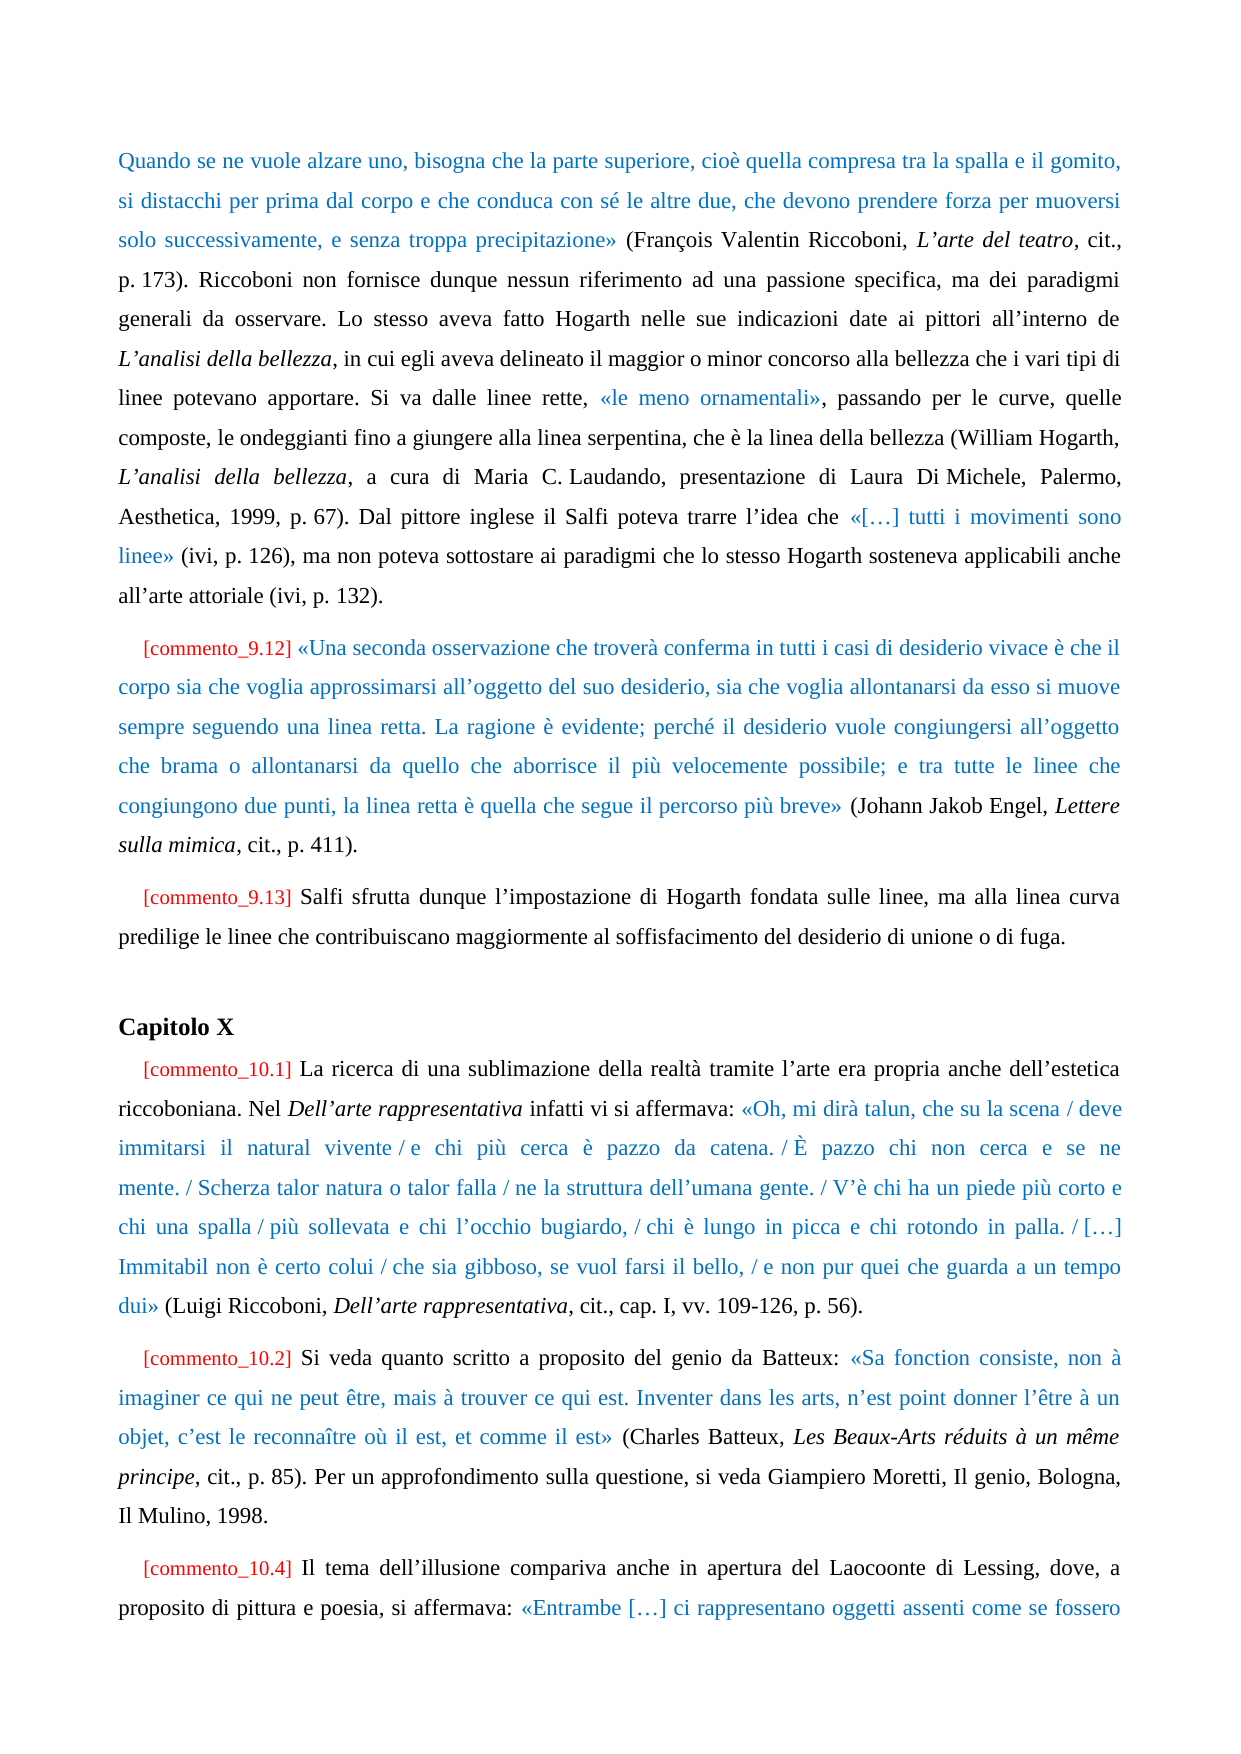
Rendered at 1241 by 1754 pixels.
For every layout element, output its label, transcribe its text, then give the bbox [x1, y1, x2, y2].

text [commento_10.4] Il tema dell’illusione compariva anche in apertura del Laocoonte di Lessing, dove, a proposito di pittura e poesia, si affermava: «Entrambe […] ci rappresentano oggetti assenti come se fossero [118, 1554, 1122, 1620]
subtitle Capitolo X [118, 1012, 1122, 1041]
text [commento_10.2] Si veda quanto scritto a proposito del genio da Batteux: «Sa fonction consiste, non à imaginer ce qui ne peut être, mais à trouver ce qui est. Inventer dans les arts, n’est point donner l’être à un objet, c’est le reconnaître où il est, et comme il est» (Charles Batteux, Les Beaux-Arts réduits à un même principe, cit., p. 85). Per un approfondimento sulla questione, si veda Giampiero Moretti, Il genio, Bologna, Il Mulino, 1998. [118, 1344, 1122, 1528]
text [commento_9.12] «Una seconda osservazione che troverà conferma in tutti i casi di desiderio vivace è che il corpo sia che voglia approssimarsi all’oggetto del suo desiderio, sia che voglia allontanarsi da esso si muove sempre seguendo una linea retta. La ragione è evidente; perché il desiderio vuole congiungersi all’oggetto che brama o allontanarsi da quello che aborrisce il più velocemente possibile; e tra tutte le linee che congiungono due punti, la linea retta è quella che segue il percorso più breve» (Johann Jakob Engel, Lettere sulla mimica, cit., p. 411). [118, 634, 1122, 858]
text [commento_10.1] La ricerca di una sublimazione della realtà tramite l’arte era propria anche dell’estetica riccoboniana. Nel Dell’arte rappresentativa infatti vi si affermava: «Oh, mi dirà talun, che su la scena / deve immitarsi il natural vivente / e chi più cerca è pazzo da catena. / È pazzo chi non cerca e se ne mente. / Scherza talor natura o talor falla / ne la struttura dell’umana gente. / V’è chi ha un piede più corto e chi una spalla / più sollevata e chi l’occhio bugiardo, / chi è lungo in picca e chi rotondo in palla. / […] Immitabil non è certo colui / che sia gibboso, se vuol farsi il bello, / e non pur quei che guarda a un tempo dui» (Luigi Riccoboni, Dell’arte rappresentativa, cit., cap. I, vv. 109-126, p. 56). [118, 1055, 1122, 1319]
text Quando se ne vuole alzare uno, bisogna che la parte superiore, cioè quella compresa tra la spalla e il gomito, si distacchi per prima dal corpo e che conduca con sé le altre due, che devono prendere forza per muoversi solo successivamente, e senza troppa precipitazione» (François Valentin Riccoboni, L’arte del teatro, cit., p. 173). Riccoboni non fornisce dunque nessun riferimento ad una passione specifica, ma dei paradigmi generali da osservare. Lo stesso aveva fatto Hogarth nelle sue indicazioni date ai pittori all’interno de L’analisi della bellezza, in cui egli aveva delineato il maggior o minor concorso alla bellezza che i vari tipi di linee potevano apportare. Si va dalle linee rette, «le meno ornamentali», passando per le curve, quelle composte, le ondeggianti fino a giungere alla linea serpentina, che è la linea della bellezza (William Hogarth, L’analisi della bellezza, a cura di Maria C. Laudando, presentazione di Laura Di Michele, Palermo, Aesthetica, 1999, p. 67). Dal pittore inglese il Salfi poteva trarre l’idea che «[…] tutti i movimenti sono linee» (ivi, p. 126), ma non poteva sottostare ai paradigmi che lo stesso Hogarth sosteneva applicabili anche all’arte attoriale (ivi, p. 132). [118, 148, 1122, 608]
text [commento_9.13] Salfi sfrutta dunque l’impostazione di Hogarth fondata sulle linee, ma alla linea curva predilige le linee che contribuiscano maggiormente al soffisfacimento del desiderio di unione o di fuga. [118, 883, 1122, 949]
